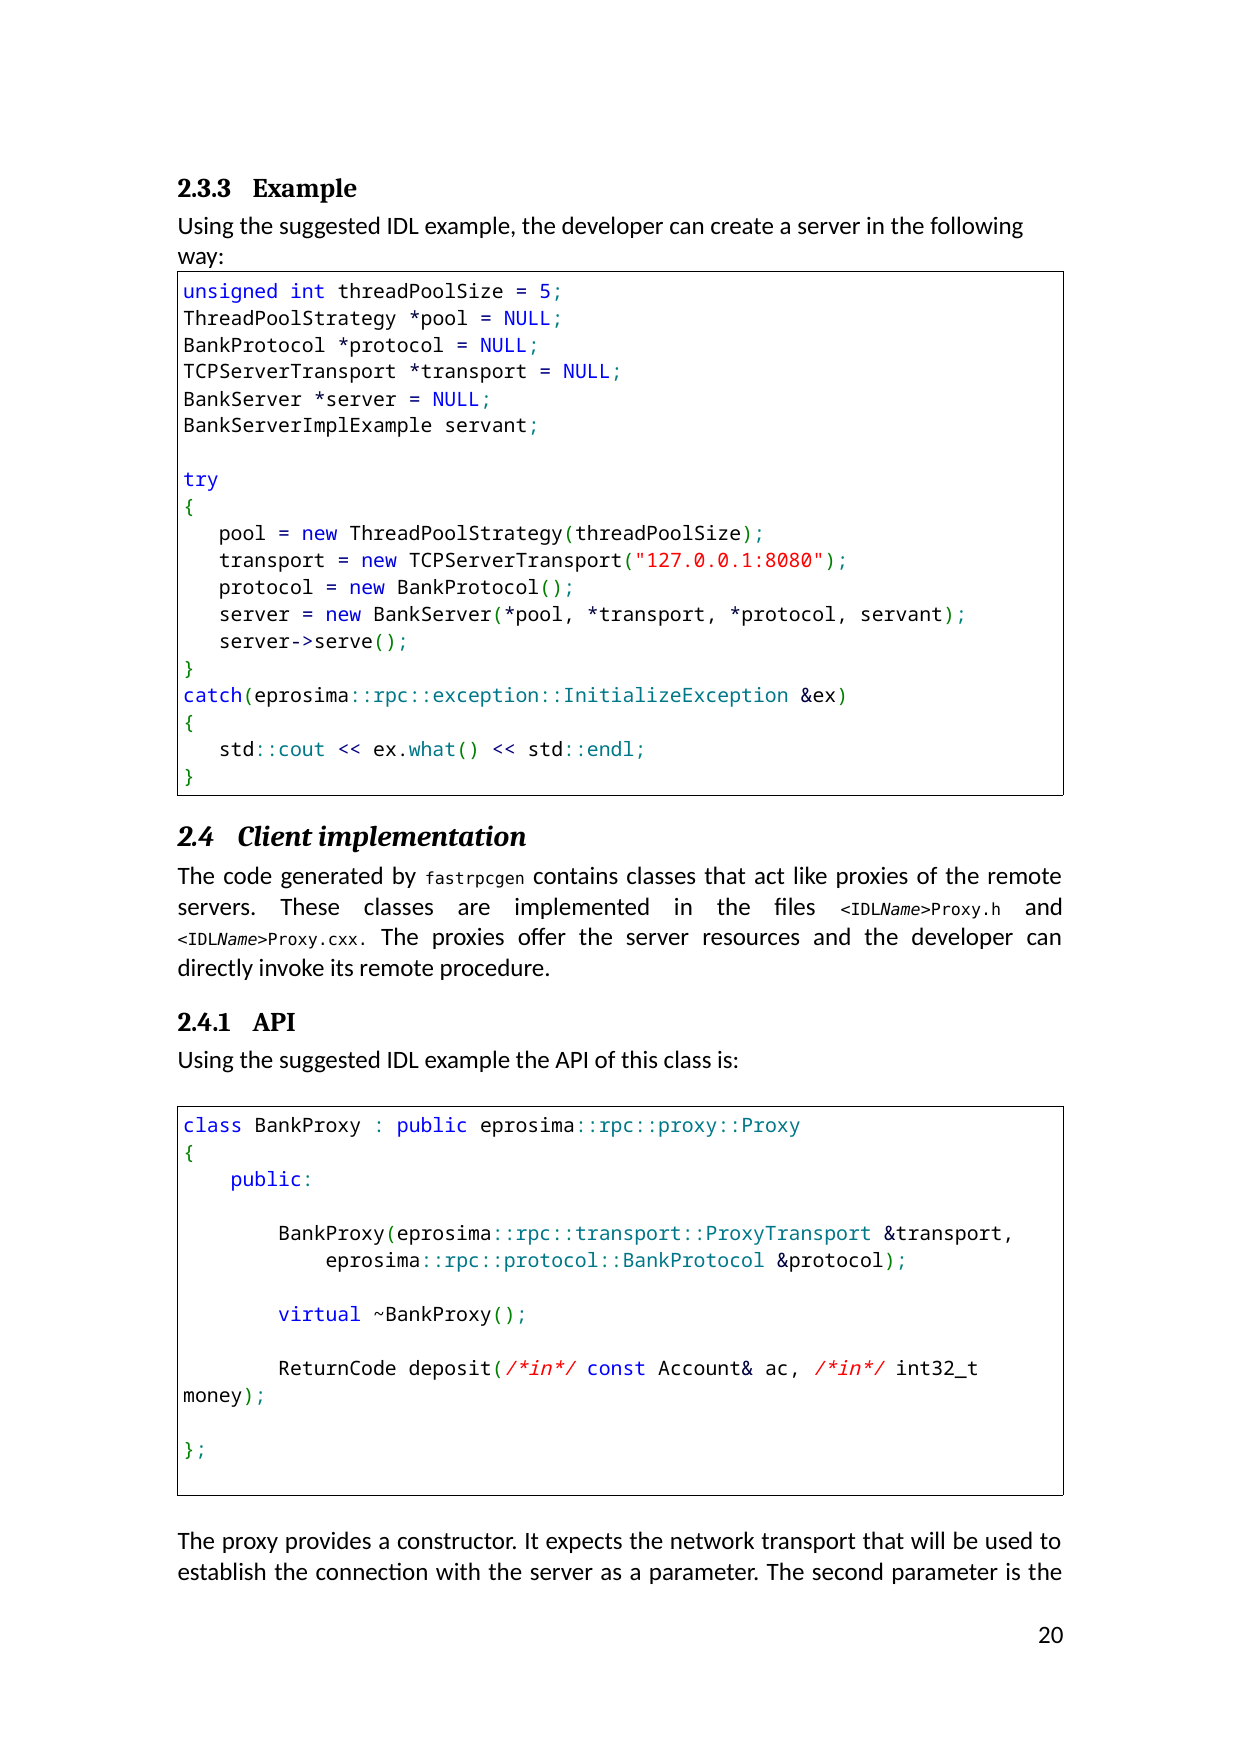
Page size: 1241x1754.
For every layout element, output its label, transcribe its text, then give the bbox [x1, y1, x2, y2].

table_header class BankProxy : public eprosima::rpc::proxy::Proxy { public: BankProxy(eprosima::rpc::transport::ProxyTransport &transport, eprosima::rpc::protocol::BankProtocol &protocol); virtual ~BankProxy(); ReturnCode deposit(/*in*/ const Account& ac, /*in*/ int32_t money); }; [178, 1107, 1063, 1495]
text The code generated by fastrpcgen contains classes that act like proxies of the remote servers. These classes are implemented in the files <IDLName>Proxy.h and <IDLName>Proxy.cxx. The proxies offer the server resources and the developer can directly invoke its remote procedure. [177, 860, 1063, 982]
table_header unsigned int threadPoolSize = 5; ThreadPoolStrategy *pool = NULL; BankProtocol *protocol = NULL; TCPServerTransport *transport = NULL; BankServer *server = NULL; BankServerImplExample servant; try { pool = new ThreadPoolStrategy(threadPoolSize); transport = new TCPServerTransport("127.0.0.1:8080"); protocol = new BankProtocol(); server = new BankServer(*pool, *transport, *protocol, servant); server->serve(); } catch(eprosima::rpc::exception::InitializeException &ex) { std::cout << ex.what() << std::endl; } [178, 272, 1063, 795]
text Using the suggested IDL example the API of this class is: [177, 1044, 1063, 1075]
text The proxy provides a constructor. It expects the network transport that will be used to establish the connection with the server as a parameter. The second parameter is the [177, 1526, 1063, 1587]
subtitle API [177, 1007, 1063, 1038]
subtitle Client implementation [177, 820, 1063, 854]
subtitle Example [177, 173, 1063, 204]
text Using the suggested IDL example, the developer can create a server in the following way: [177, 210, 1063, 271]
